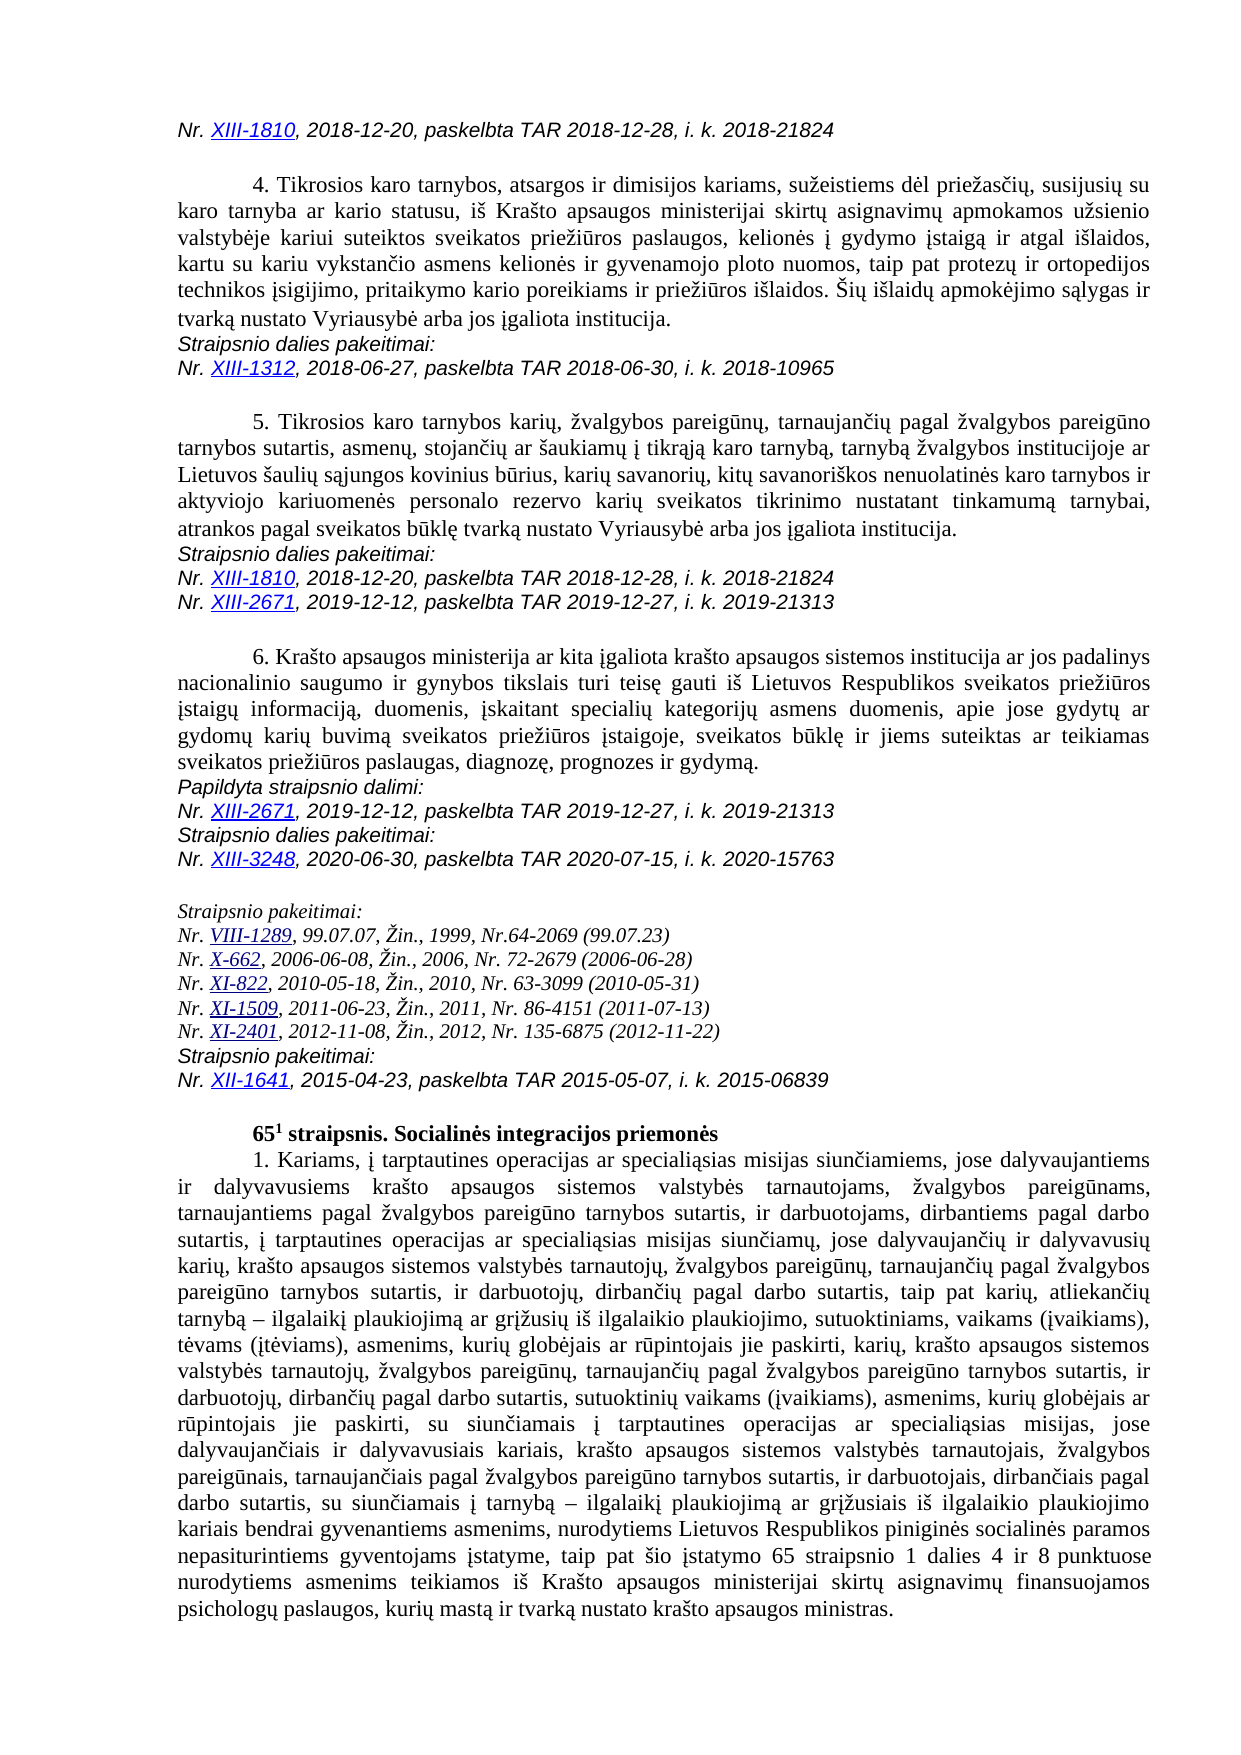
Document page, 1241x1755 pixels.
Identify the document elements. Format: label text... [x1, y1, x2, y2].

text Straipsnio dalies pakeitimai: [177, 542, 1152, 566]
text Straipsnio dalies pakeitimai: [177, 822, 1152, 846]
text Straipsnio pakeitimai: [177, 1043, 1152, 1067]
text Nr. XII-1641, 2015-04-23, paskelbta TAR 2015-05-07, i. k. 2015-06839 [177, 1067, 1152, 1091]
text Nr. VIII-1289, 99.07.07, Žin., 1999, Nr.64-2069 (99.07.23) [177, 923, 1152, 947]
text 1. Kariams, į tarptautines operacijas ar specialiąsias misijas siunčiamiems, jose dalyvaujantiems ir dalyvavusiems krašto apsaugos sistemos valstybės tarnautojams, žvalgybos pareigūnams, tarnaujantiems pagal žvalgybos pareigūno tarnybos sutartis, ir darbuotojams, dirbantiems pagal darbo sutartis, į tarptautines operacijas ar specialiąsias misijas siunčiamų, jose dalyvaujančių ir dalyvavusių karių, krašto apsaugos sistemos valstybės tarnautojų, žvalgybos pareigūnų, tarnaujančių pagal žvalgybos pareigūno tarnybos sutartis, ir darbuotojų, dirbančių pagal darbo sutartis, taip pat karių, atliekančių tarnybą – ilgalaikį plaukiojimą ar grįžusių iš ilgalaikio plaukiojimo, sutuoktiniams, vaikams (įvaikiams), tėvams (įtėviams), asmenims, kurių globėjais ar rūpintojais jie paskirti, karių, krašto apsaugos sistemos valstybės tarnautojų, žvalgybos pareigūnų, tarnaujančių pagal žvalgybos pareigūno tarnybos sutartis, ir darbuotojų, dirbančių pagal darbo sutartis, sutuoktinių vaikams (įvaikiams), asmenims, kurių globėjais ar rūpintojais jie paskirti, su siunčiamais į tarptautines operacijas ar specialiąsias misijas, jose dalyvaujančiais ir dalyvavusiais kariais, krašto apsaugos sistemos valstybės tarnautojais, žvalgybos pareigūnais, tarnaujančiais pagal žvalgybos pareigūno tarnybos sutartis, ir darbuotojais, dirbančiais pagal darbo sutartis, su siunčiamais į tarnybą – ilgalaikį plaukiojimą ar grįžusiais iš ilgalaikio plaukiojimo kariais bendrai gyvenantiems asmenims, nurodytiems Lietuvos Respublikos piniginės socialinės paramos nepasiturintiems gyventojams įstatyme, taip pat šio įstatymo 65 straipsnio 1 dalies 4 ir 8 punktuose nurodytiems asmenims teikiamos iš Krašto apsaugos ministerijai skirtų asignavimų finansuojamos psichologų paslaugos, kurių mastą ir tvarką nustato krašto apsaugos ministras. [177, 1147, 1152, 1621]
text Nr. XIII-1312, 2018-06-27, paskelbta TAR 2018-06-30, i. k. 2018-10965 [177, 355, 1152, 379]
text Nr. XIII-2671, 2019-12-12, paskelbta TAR 2019-12-27, i. k. 2019-21313 [177, 590, 1152, 614]
text 5. Tikrosios karo tarnybos karių, žvalgybos pareigūnų, tarnaujančių pagal žvalgybos pareigūno tarnybos sutartis, asmenų, stojančių ar šaukiamų į tikrąją karo tarnybą, tarnybą žvalgybos institucijoje ar Lietuvos šaulių sąjungos kovinius būrius, karių savanorių, kitų savanoriškos nenuolatinės karo tarnybos ir aktyviojo kariuomenės personalo rezervo karių sveikatos tikrinimo nustatant tinkamumą tarnybai, atrankos pagal sveikatos būklę tvarką nustato Vyriausybė arba jos įgaliota institucija. [177, 408, 1152, 542]
text Nr. X-662, 2006-06-08, Žin., 2006, Nr. 72-2679 (2006-06-28) [177, 947, 1152, 971]
text Nr. XIII-2671, 2019-12-12, paskelbta TAR 2019-12-27, i. k. 2019-21313 [177, 798, 1152, 822]
text Papildyta straipsnio dalimi: [177, 774, 1152, 798]
text Nr. XI-822, 2010-05-18, Žin., 2010, Nr. 63-3099 (2010-05-31) [177, 971, 1152, 995]
text 651 straipsnis. Socialinės integracijos priemonės [177, 1120, 1152, 1147]
text 6. Krašto apsaugos ministerija ar kita įgaliota krašto apsaugos sistemos institucija ar jos padalinys nacionalinio saugumo ir gynybos tikslais turi teisę gauti iš Lietuvos Respublikos sveikatos priežiūros įstaigų informaciją, duomenis, įskaitant specialių kategorijų asmens duomenis, apie jose gydytų ar gydomų karių buvimą sveikatos priežiūros įstaigoje, sveikatos būklę ir jiems suteiktas ar teikiamas sveikatos priežiūros paslaugas, diagnozę, prognozes ir gydymą. [177, 643, 1152, 774]
text 4. Tikrosios karo tarnybos, atsargos ir dimisijos kariams, sužeistiems dėl priežasčių, susijusių su karo tarnyba ar kario statusu, iš Krašto apsaugos ministerijai skirtų asignavimų apmokamos užsienio valstybėje kariui suteiktos sveikatos priežiūros paslaugos, kelionės į gydymo įstaigą ir atgal išlaidos, kartu su kariu vykstančio asmens kelionės ir gyvenamojo ploto nuomos, taip pat protezų ir ortopedijos technikos įsigijimo, pritaikymo kario poreikiams ir priežiūros išlaidos. Šių išlaidų apmokėjimo sąlygas ir tvarką nustato Vyriausybė arba jos įgaliota institucija. [177, 171, 1152, 331]
text Nr. XIII-1810, 2018-12-20, paskelbta TAR 2018-12-28, i. k. 2018-21824 [177, 566, 1152, 590]
text Straipsnio pakeitimai: [177, 899, 1152, 923]
text Nr. XIII-1810, 2018-12-20, paskelbta TAR 2018-12-28, i. k. 2018-21824 [177, 118, 1152, 142]
text Nr. XI-2401, 2012-11-08, Žin., 2012, Nr. 135-6875 (2012-11-22) [177, 1019, 1152, 1043]
text Nr. XI-1509, 2011-06-23, Žin., 2011, Nr. 86-4151 (2011-07-13) [177, 995, 1152, 1019]
text Straipsnio dalies pakeitimai: [177, 331, 1152, 355]
text Nr. XIII-3248, 2020-06-30, paskelbta TAR 2020-07-15, i. k. 2020-15763 [177, 846, 1152, 870]
